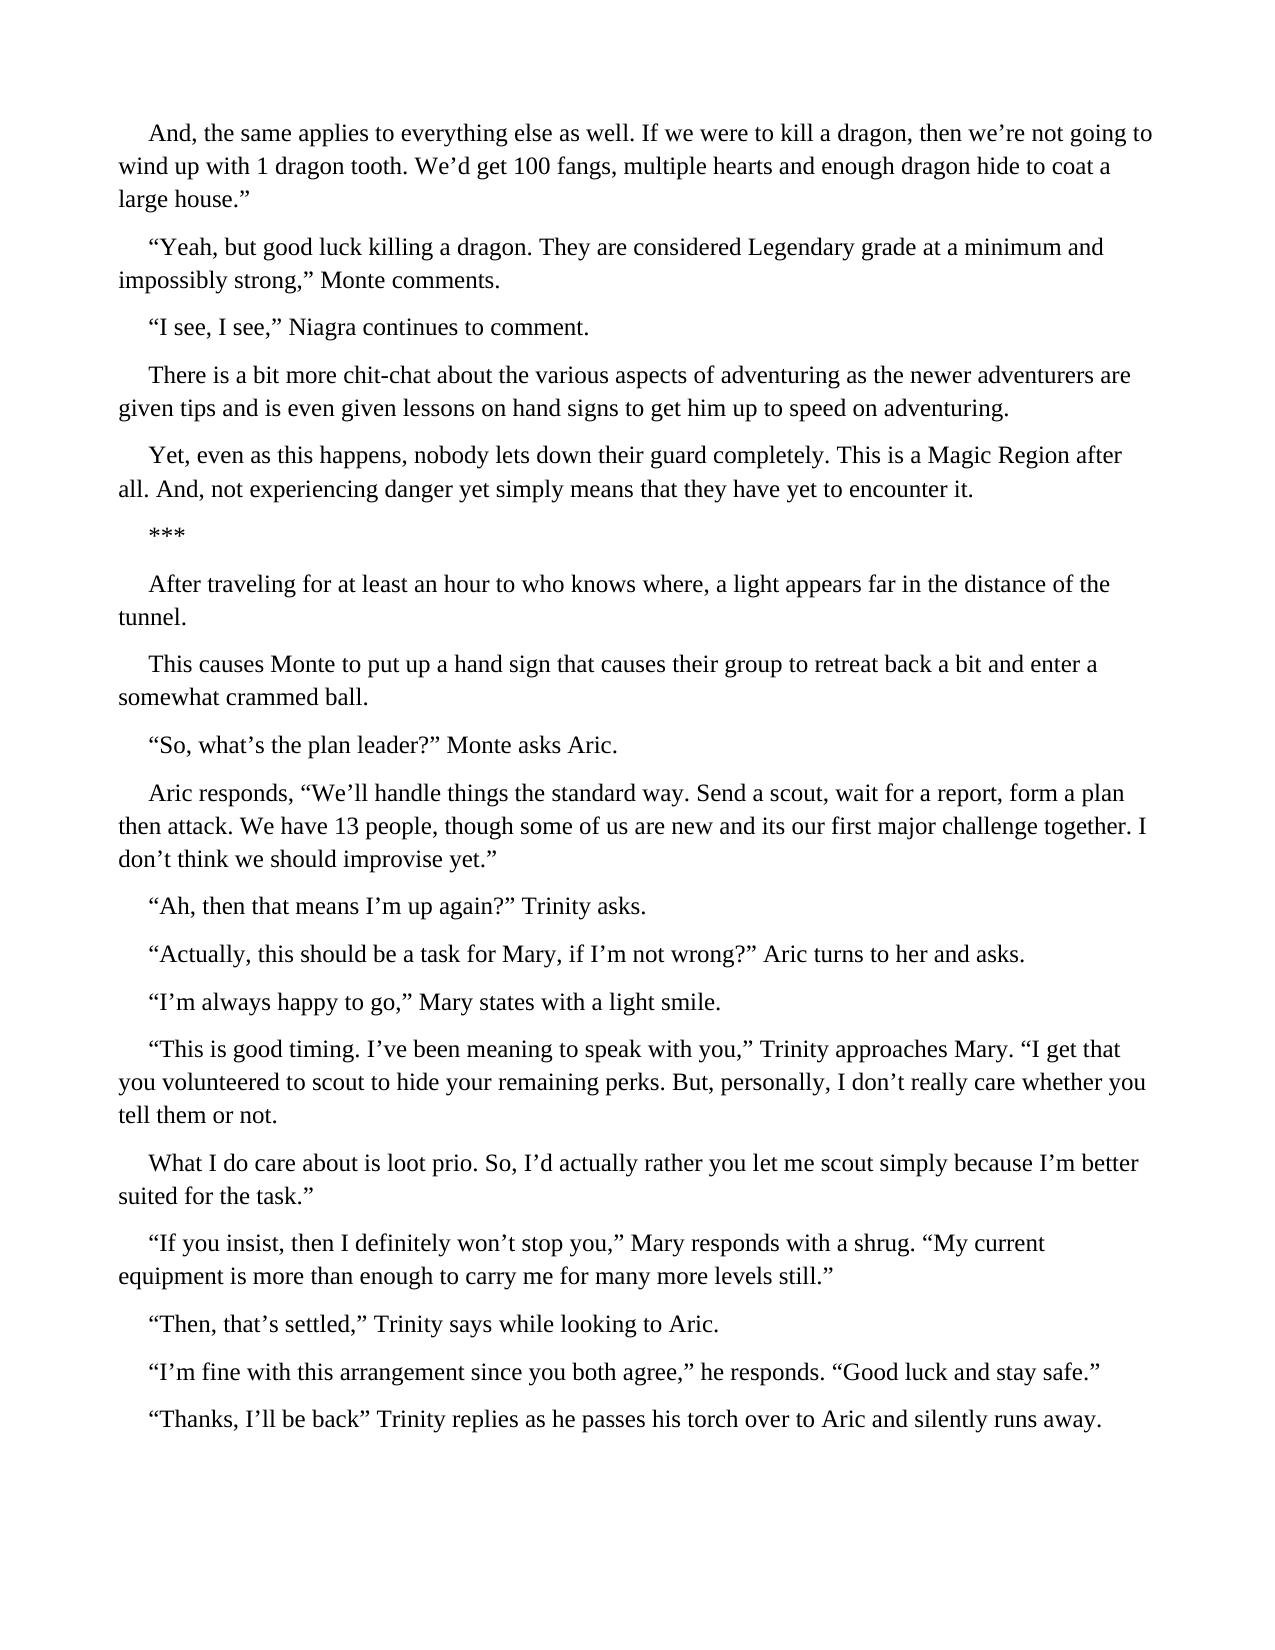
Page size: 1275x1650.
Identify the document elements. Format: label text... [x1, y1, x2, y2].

text “I’m fine with this arrangement since you both agree,” he responds. “Good luck and stay safe.” [118, 1357, 1157, 1385]
text After traveling for at least an hour to who knows where, a light appears far in the distance of the tunnel. [118, 569, 1157, 631]
text “Then, that’s settled,” Trinity says while looking to Aric. [118, 1309, 1157, 1338]
text “I see, I see,” Niagra continues to comment. [118, 312, 1157, 341]
text Yet, even as this happens, nobody lets down their guard completely. This is a Magic Region after all. And, not experiencing danger yet simply means that they have yet to encounter it. [118, 441, 1157, 502]
text “Yeah, but good luck killing a dragon. They are considered Legendary grade at a minimum and impossibly strong,” Monte comments. [118, 232, 1157, 293]
text “If you insist, then I definitely won’t stop you,” Mary responds with a shrug. “My current equipment is more than enough to carry me for many more levels still.” [118, 1228, 1157, 1290]
text “Ah, then that means I’m up again?” Trinity asks. [118, 891, 1157, 920]
text “This is good timing. I’ve been meaning to speak with you,” Trinity approaches Mary. “I get that you volunteered to scout to hide your remaining perks. But, personally, I don’t really care whether you tell them or not. [118, 1034, 1157, 1129]
text “So, what’s the plan leader?” Monte asks Aric. [118, 730, 1157, 759]
text “Actually, this should be a task for Mary, if I’m not wrong?” Aric turns to her and asks. [118, 939, 1157, 968]
text “I’m always happy to go,” Mary states with a light smile. [118, 987, 1157, 1015]
text There is a bit more chit-chat about the various aspects of adventuring as the newer adventurers are given tips and is even given lessons on hand signs to get him up to speed on adventuring. [118, 360, 1157, 422]
text This causes Monte to put up a hand sign that causes their group to retreat back a bit and enter a somewhat crammed ball. [118, 649, 1157, 711]
text *** [118, 521, 1157, 550]
text What I do care about is loot prio. So, I’d actually rather you let me scout simply because I’m better suited for the task.” [118, 1148, 1157, 1209]
text And, the same applies to everything else as well. If we were to kill a dragon, then we’re not going to wind up with 1 dragon tooth. We’d get 100 fangs, multiple hearts and enough dragon hide to coat a large house.” [118, 118, 1157, 213]
text “Thanks, I’ll be back” Trinity replies as he passes his torch over to Aric and silently runs away. [118, 1404, 1157, 1433]
text Aric responds, “We’ll handle things the standard way. Send a scout, wait for a report, form a plan then attack. We have 13 people, though some of us are new and its our first major challenge together. I don’t think we should improvise yet.” [118, 778, 1157, 872]
